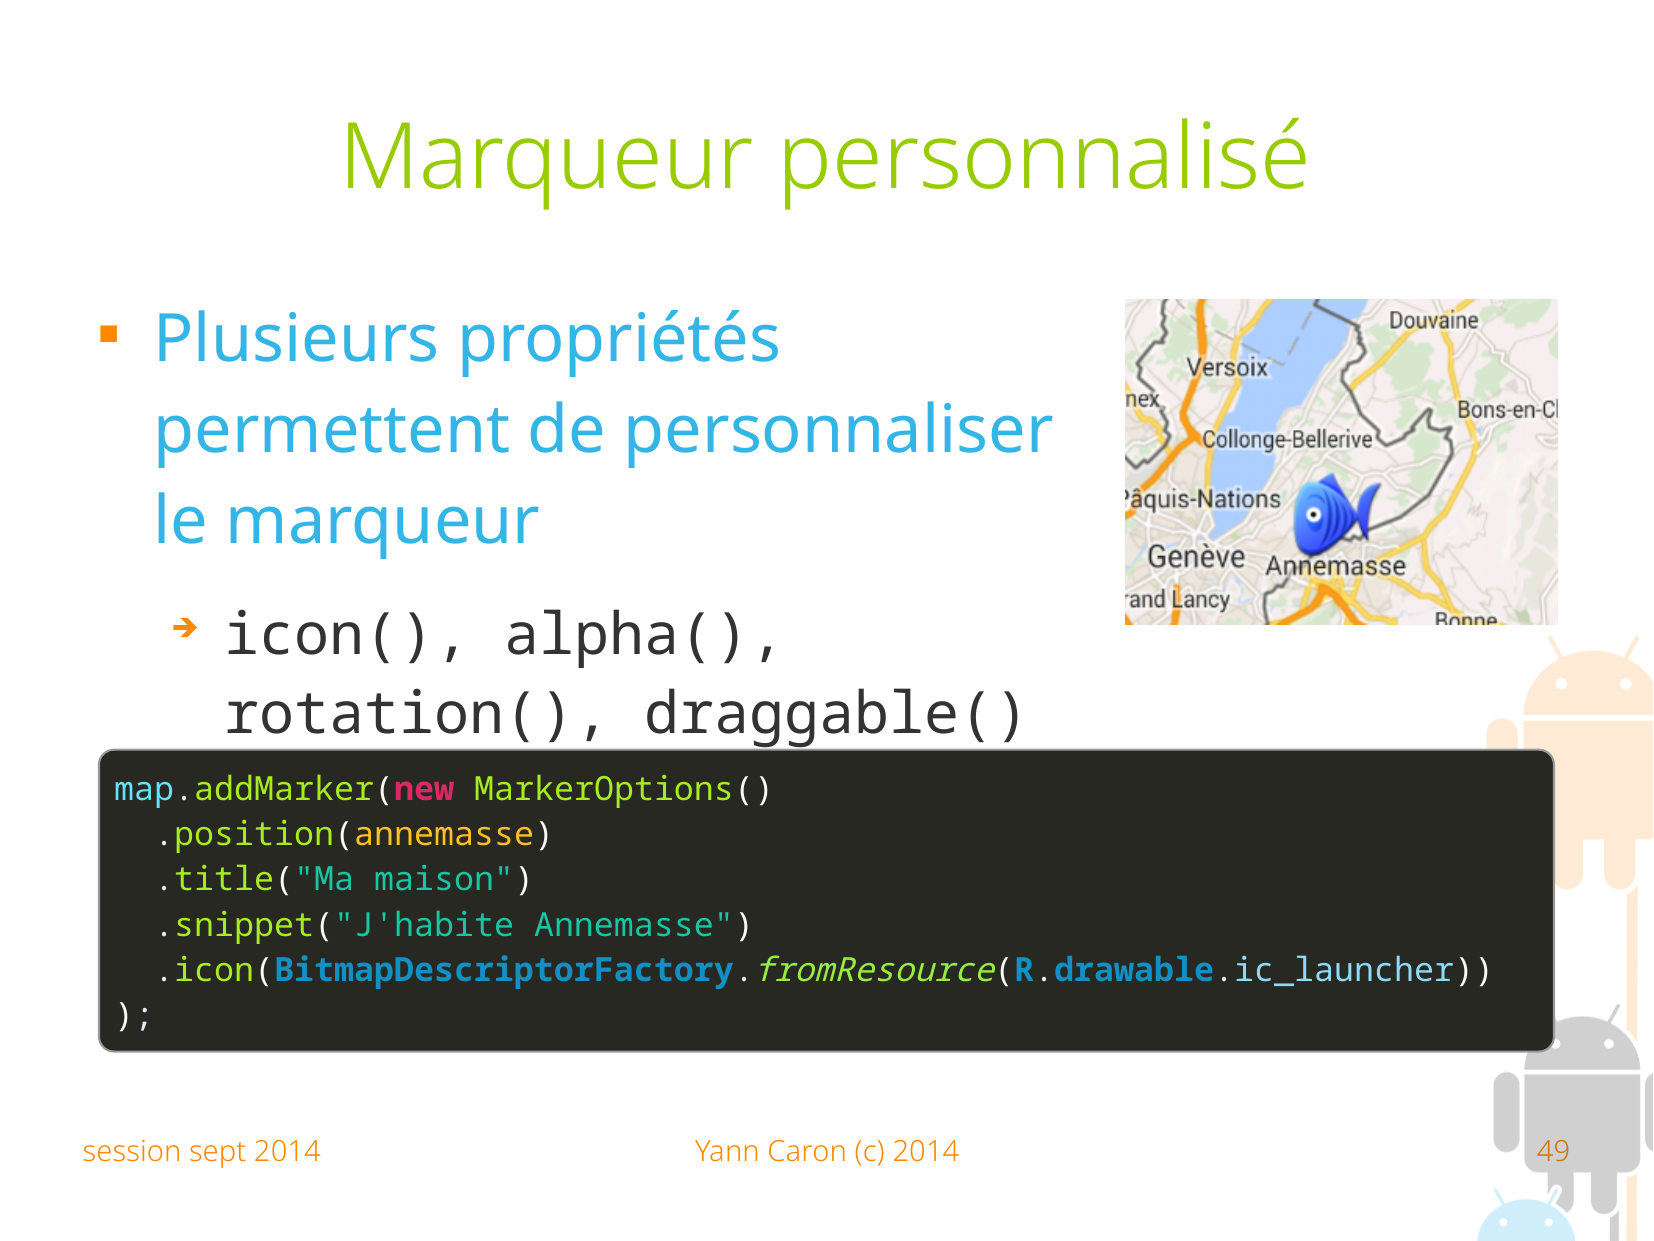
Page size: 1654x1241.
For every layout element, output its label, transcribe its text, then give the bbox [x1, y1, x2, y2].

picture [240, 299, 1654, 1241]
text_box map.addMarker(new MarkerOptions() .position(annemasse) .title("Ma maison") .snippet("J'habite Annemasse") .icon(BitmapDescriptorFactory.fromResource(R.drawable.ic_launcher)) ); [98, 749, 1554, 1014]
list Plusieurs propriétés permettent de personnaliser le marqueur icon(), alpha(), rotation(), draggable() [82, 290, 1111, 1010]
title Marqueur personnalisé [82, 49, 1571, 257]
